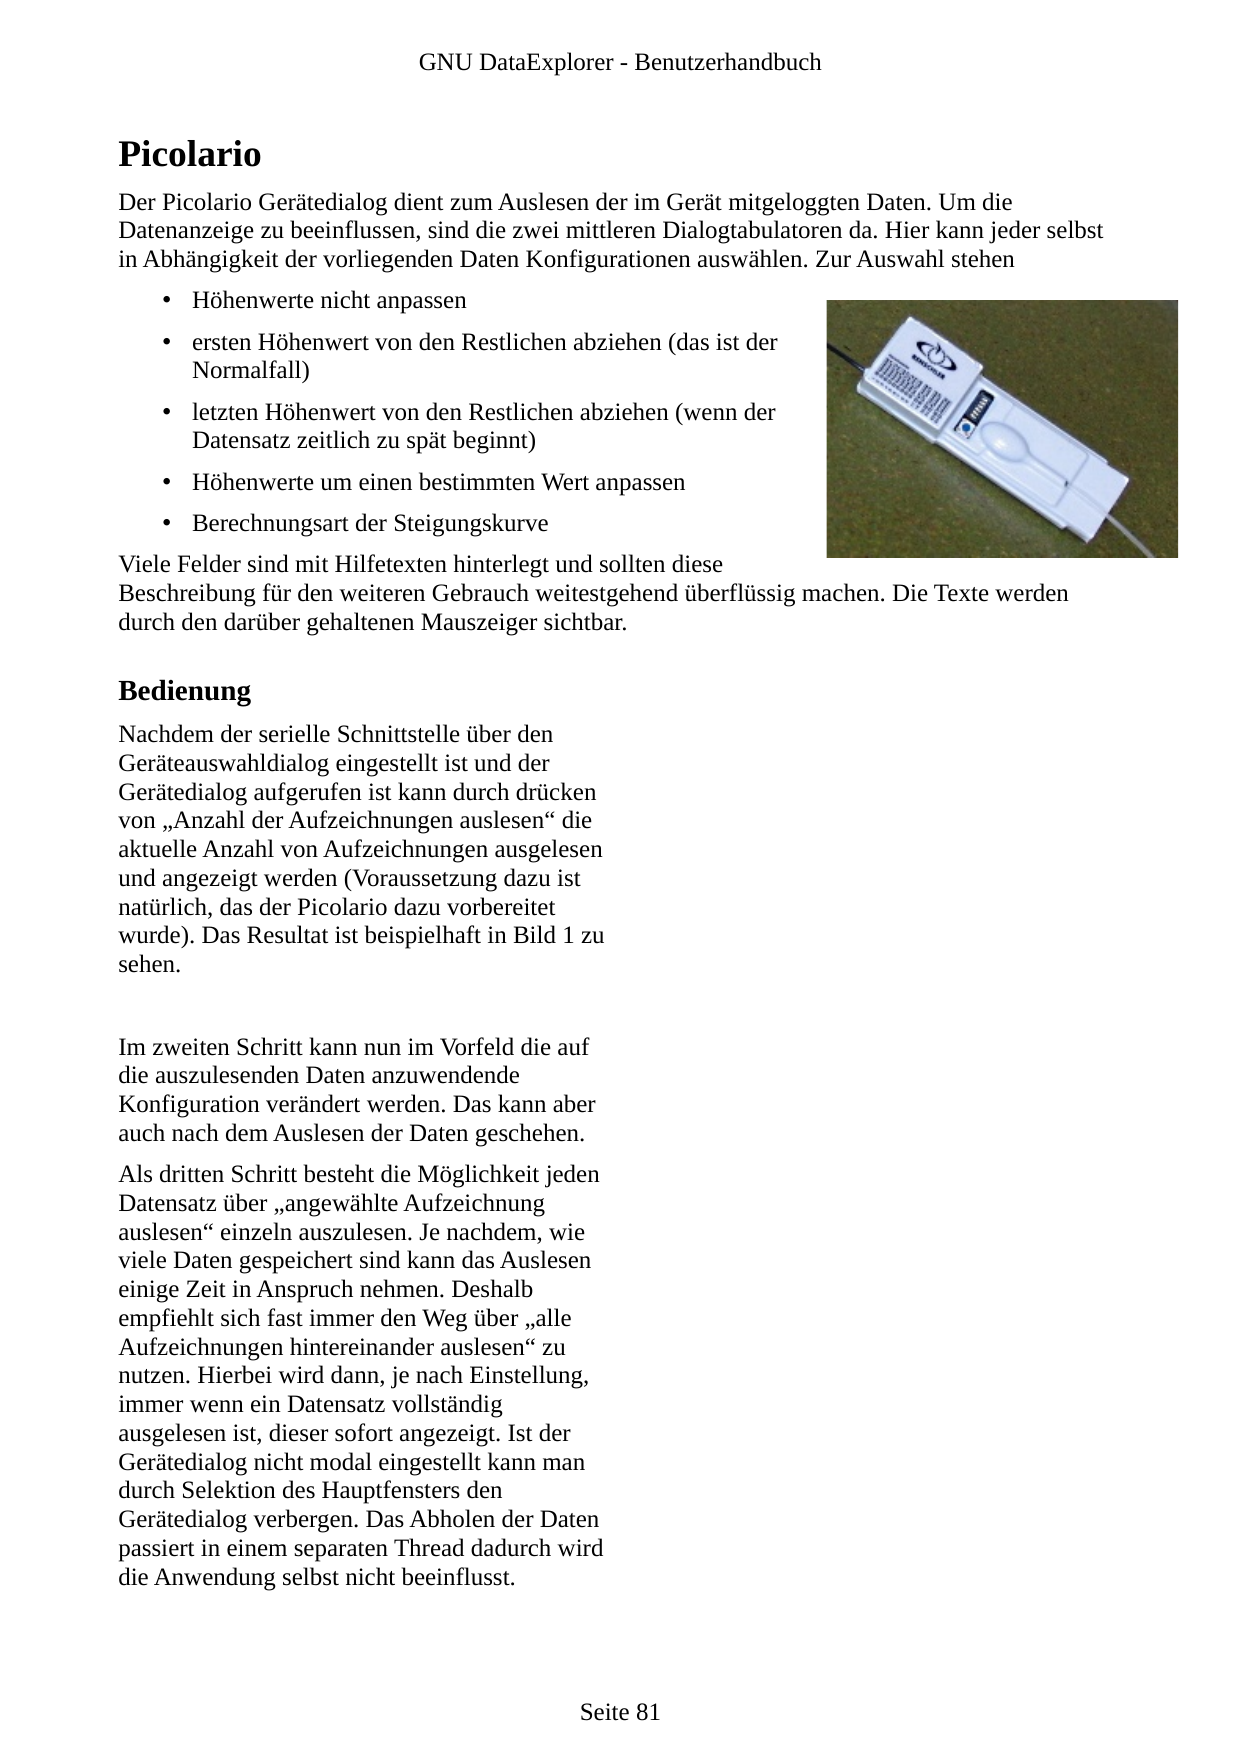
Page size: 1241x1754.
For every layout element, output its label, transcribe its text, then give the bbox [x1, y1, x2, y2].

subtitle Bedienung [118, 673, 1122, 707]
list ersten Höhenwert von den Restlichen abziehen (das ist der Normalfall) [162, 327, 826, 384]
list letzten Höhenwert von den Restlichen abziehen (wenn der Datensatz zeitlich zu spät beginnt) [162, 397, 826, 454]
text Als dritten Schritt besteht die Möglichkeit jeden Datensatz über „angewählte Aufzeichnung auslesen“ einzeln auszulesen. Je nachdem, wie viele Daten gespeichert sind kann das Auslesen einige Zeit in Anspruch nehmen. Deshalb empfiehlt sich fast immer den Weg über „alle Aufzeichnungen hintereinander auslesen“ zu nutzen. Hierbei wird dann, je nach Einstellung, immer wenn ein Datensatz vollständig ausgelesen ist, dieser sofort angezeigt. Ist der Gerätedialog nicht modal eingestellt kann man durch Selektion des Hauptfensters den Gerätedialog verbergen. Das Abholen der Daten passiert in einem separaten Thread dadurch wird die Anwendung selbst nicht beeinflusst. [118, 1159, 1122, 1590]
text Der Picolario Gerätedialog dient zum Auslesen der im Gerät mitgeloggten Daten. Um die Datenanzeige zu beeinflussen, sind die zwei mittleren Dialogtabulatoren da. Hier kann jeder selbst in Abhängigkeit der vorliegenden Daten Konfigurationen auswählen. Zur Auswahl stehen [118, 187, 1122, 273]
picture [826, 300, 1179, 558]
list Höhenwerte um einen bestimmten Wert anpassen [162, 467, 826, 496]
text Im zweiten Schritt kann nun im Vorfeld die auf die auszulesenden Daten anzuwendende Konfiguration verändert werden. Das kann aber auch nach dem Auslesen der Daten geschehen. [118, 1032, 1122, 1147]
list Höhenwerte nicht anpassen [162, 286, 1122, 314]
text Viele Felder sind mit Hilfetexten hinterlegt und sollten diese Beschreibung für den weiteren Gebrauch weitestgehend überflüssig machen. Die Texte werden durch den darüber gehaltenen Mauszeiger sichtbar. [118, 549, 1122, 636]
subtitle Picolario [118, 131, 1122, 174]
list Berechnungsart der Steigungskurve [162, 508, 826, 537]
text Nachdem der serielle Schnittstelle über den Geräteauswahldialog eingestellt ist und der Gerätedialog aufgerufen ist kann durch drücken von „Anzahl der Aufzeichnungen auslesen“ die aktuelle Anzahl von Aufzeichnungen ausgelesen und angezeigt werden (Voraussetzung dazu ist natürlich, das der Picolario dazu vorbereitet wurde). Das Resultat ist beispielhaft in Bild 1 zu sehen. [118, 719, 1122, 978]
